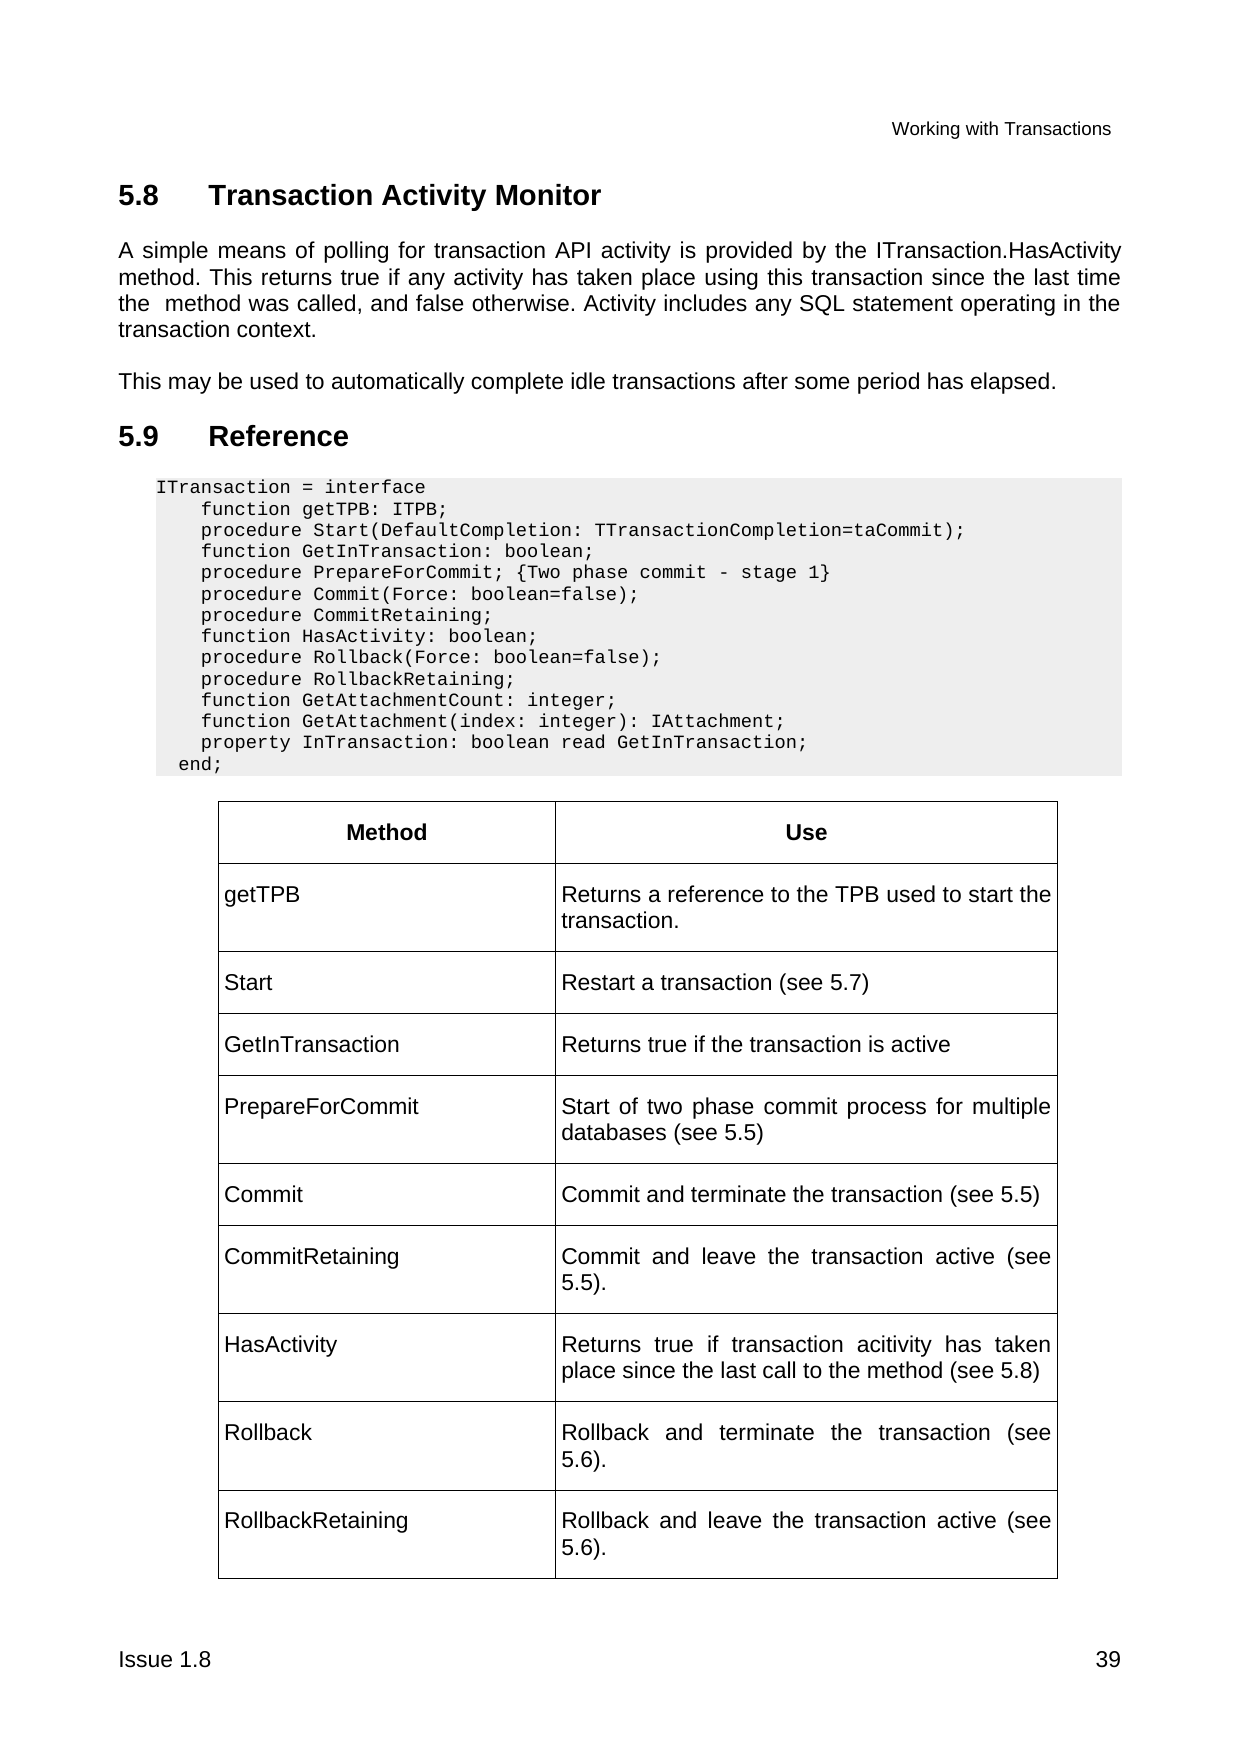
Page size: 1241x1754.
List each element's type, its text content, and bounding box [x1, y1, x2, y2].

table_cell Commit and terminate the transaction (see 5.5) [556, 1164, 1057, 1225]
table_cell PrepareForCommit [219, 1076, 555, 1163]
table_cell Rollback and terminate the transaction (see 5.6). [556, 1402, 1057, 1490]
text procedure PrepareForCommit; {Two phase commit - stage 1} [156, 563, 1122, 584]
table_header Method [219, 802, 555, 863]
text procedure Rollback(Force: boolean=false); [156, 648, 1122, 669]
table_cell Commit [219, 1164, 555, 1225]
table_cell Rollback and leave the transaction active (see 5.6). [556, 1491, 1057, 1578]
text function getTPB: ITPB; [156, 499, 1122, 521]
text property InTransaction: boolean read GetInTransaction; [156, 733, 1122, 754]
table_cell CommitRetaining [219, 1226, 555, 1313]
table_cell Returns a reference to the TPB used to start the transaction. [556, 864, 1057, 951]
text function GetAttachment(index: integer): IAttachment; [156, 712, 1122, 733]
table_cell RollbackRetaining [219, 1491, 555, 1578]
text procedure RollbackRetaining; [156, 669, 1122, 691]
text procedure Start(DefaultCompletion: TTransactionCompletion=taCommit); [156, 521, 1122, 542]
table_cell Restart a transaction (see 5.7) [556, 952, 1057, 1013]
text A simple means of polling for transaction API activity is provided by the ITransaction.HasActivity method. This returns true if any activity has taken place using this transaction since the last time the method was called, and false otherwise. Activity includes any SQL statement operating in the transaction context. [118, 237, 1122, 343]
table_header Use [556, 802, 1057, 863]
table_cell Start [219, 952, 555, 1013]
table_cell Returns true if transaction acitivity has taken place since the last call to the method (see 5.8) [556, 1314, 1057, 1401]
text end; [156, 754, 1122, 776]
text function GetAttachmentCount: integer; [156, 691, 1122, 712]
text procedure Commit(Force: boolean=false); [156, 584, 1122, 606]
text procedure CommitRetaining; [156, 606, 1122, 627]
table_cell HasActivity [219, 1314, 555, 1401]
table_cell getTPB [219, 864, 555, 951]
table_cell Rollback [219, 1402, 555, 1490]
text This may be used to automatically complete idle transactions after some period has elapsed. [118, 368, 1122, 394]
table_cell Commit and leave the transaction active (see 5.5). [556, 1226, 1057, 1313]
table_cell GetInTransaction [219, 1014, 555, 1075]
text ITransaction = interface [156, 478, 1122, 499]
table_cell Start of two phase commit process for multiple databases (see 5.5) [556, 1076, 1057, 1163]
subtitle Reference [118, 419, 1122, 452]
text function HasActivity: boolean; [156, 627, 1122, 648]
table_cell Returns true if the transaction is active [556, 1014, 1057, 1075]
text function GetInTransaction: boolean; [156, 542, 1122, 563]
subtitle Transaction Activity Monitor [118, 178, 1122, 212]
